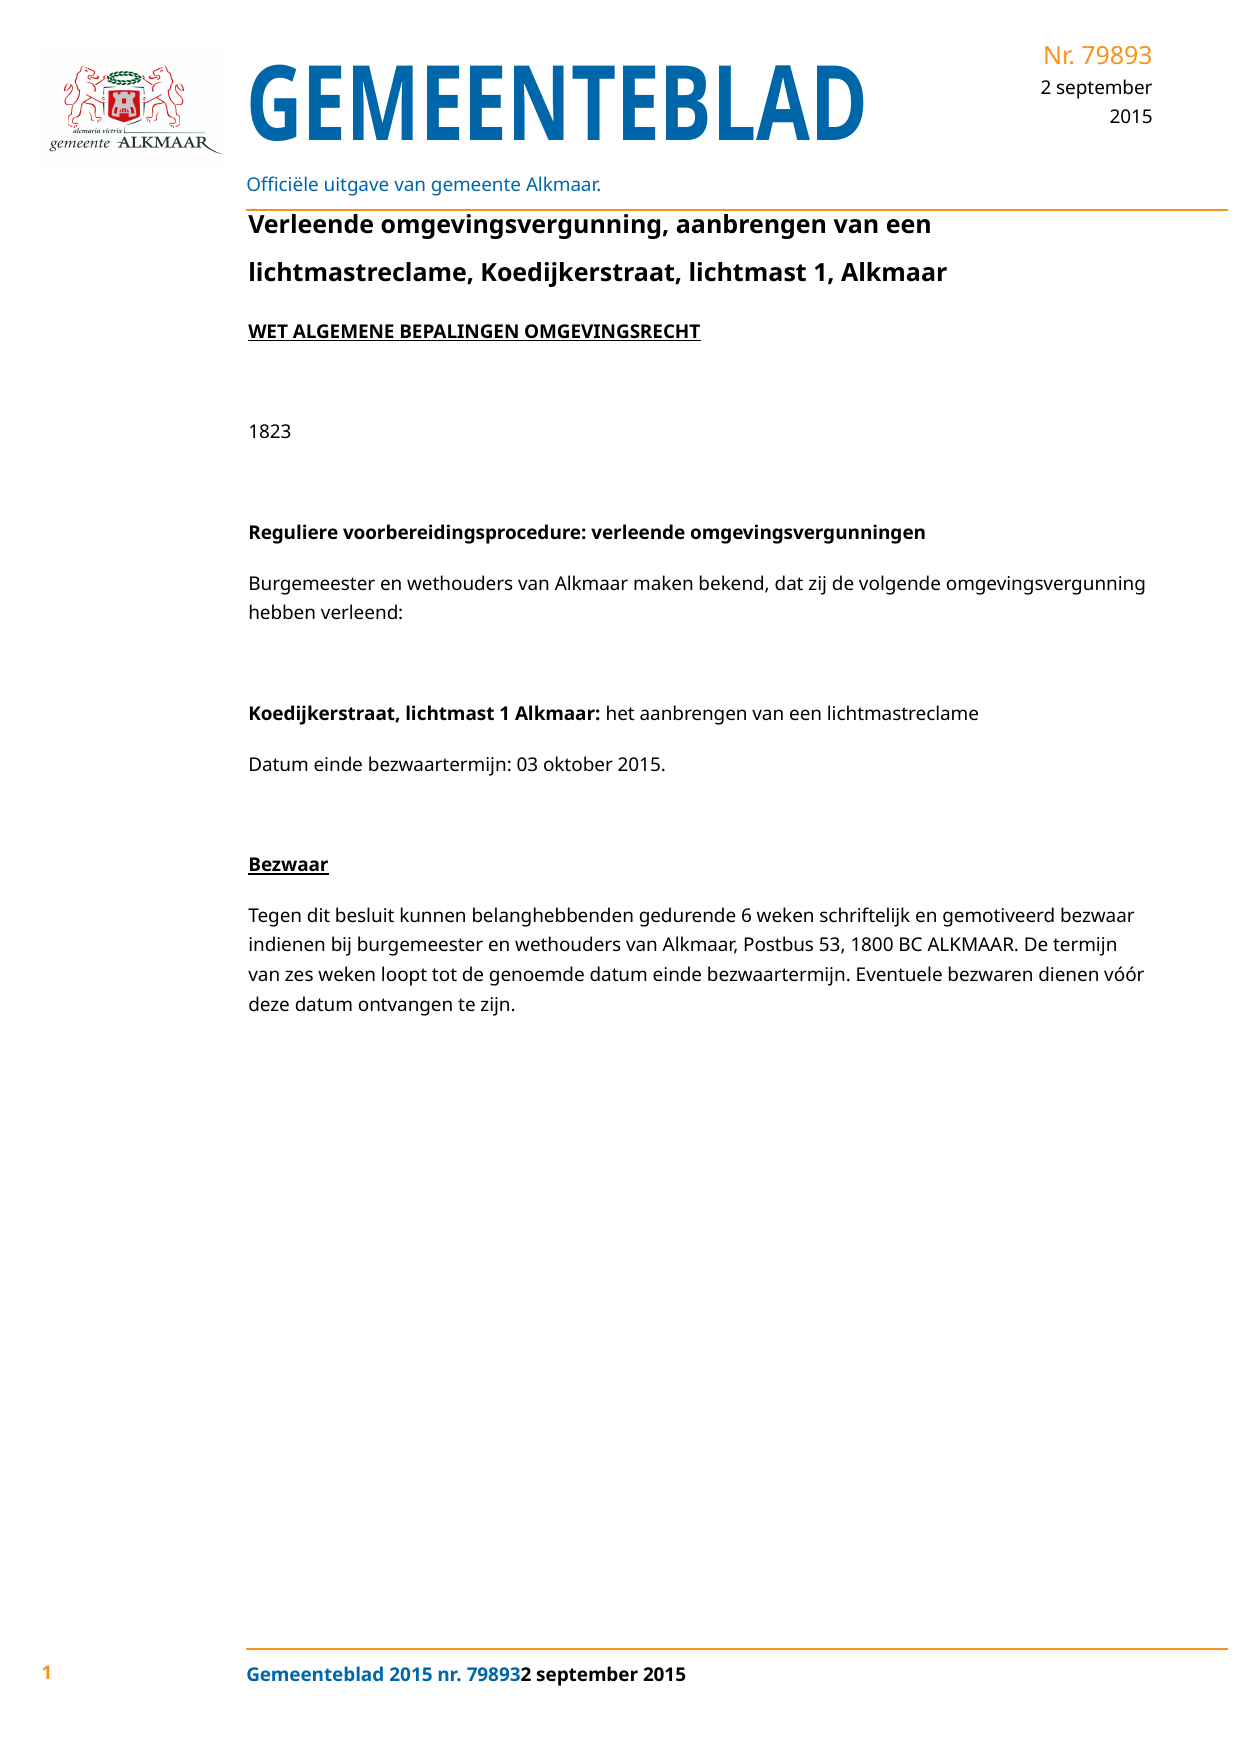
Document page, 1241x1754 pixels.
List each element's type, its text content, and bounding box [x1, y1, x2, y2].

text WET ALGEMENE BEPALINGEN OMGEVINGSRECHT [248, 318, 1152, 344]
text Tegen dit besluit kunnen belanghebbenden gedurende 6 weken schriftelijk en gemotiveerd bezwaar indienen bij burgemeester en wethouders van Alkmaar, Postbus 53, 1800 BC ALKMAAR. De termijn van zes weken loopt tot de genoemde datum einde bezwaartermijn. Eventuele bezwaren dienen vóór deze datum ontvangen te zijn. [248, 902, 1152, 1017]
text Bezwaar [248, 852, 1152, 877]
text Reguliere voorbereidingsprocedure: verleende omgevingsvergunningen [248, 519, 1152, 545]
text 1823 [248, 419, 1152, 444]
picture [41, 47, 231, 172]
text Verleende omgevingsvergunning, aanbrengen van een lichtmastreclame, Koedijkerstraat, lichtmast 1, Alkmaar [248, 211, 1152, 288]
text Datum einde bezwaartermijn: 03 oktober 2015. [248, 751, 1152, 777]
text Burgemeester en wethouders van Alkmaar maken bekend, dat zij de volgende omgevingsvergunning hebben verleend: [248, 570, 1152, 625]
text Koedijkerstraat, lichtmast 1 Alkmaar: het aanbrengen van een lichtmastreclame [248, 700, 1152, 726]
